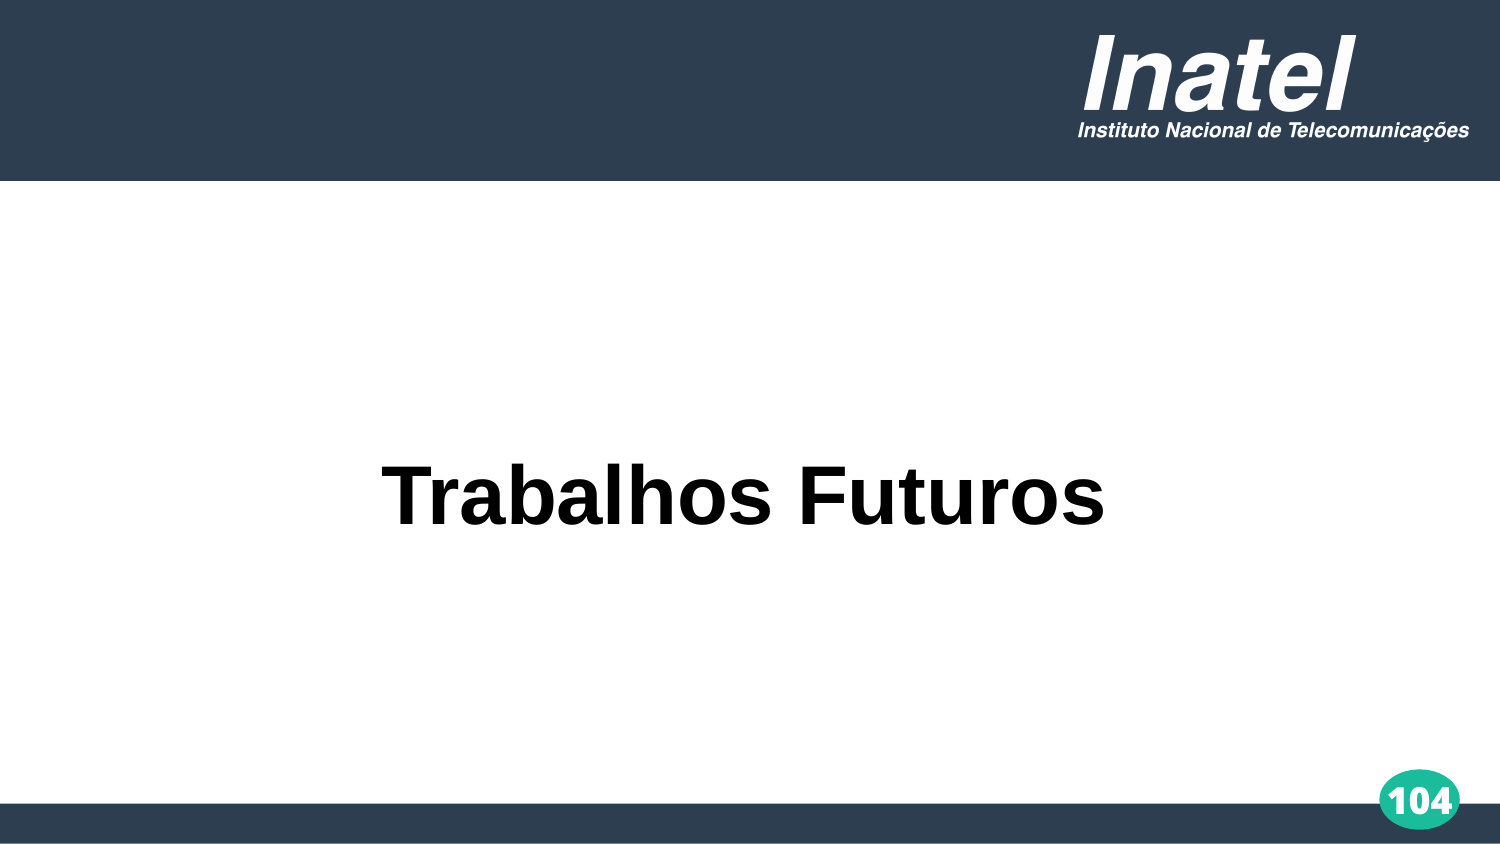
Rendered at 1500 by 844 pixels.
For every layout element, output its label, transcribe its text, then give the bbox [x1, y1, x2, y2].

picture [1078, 35, 1469, 142]
text_box Trabalhos Futuros [11, 200, 1477, 792]
